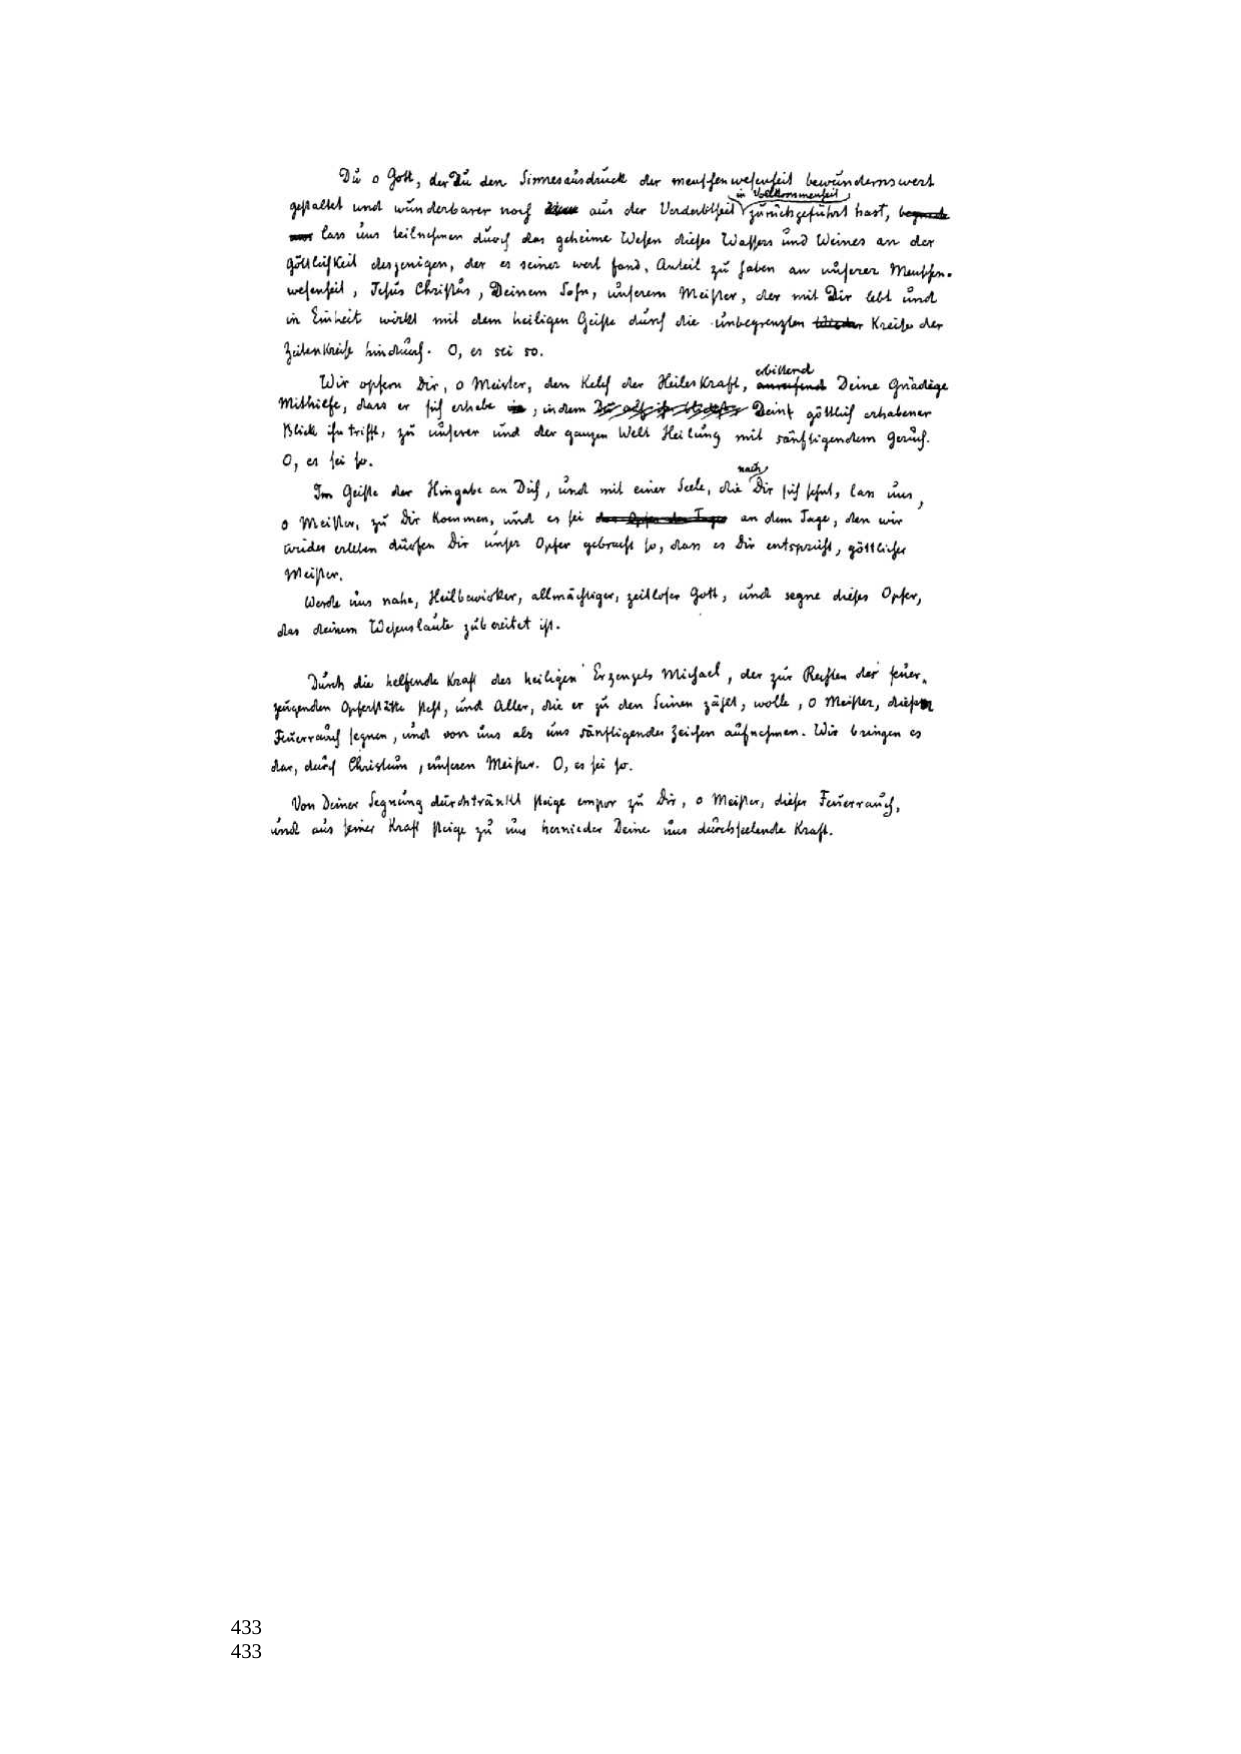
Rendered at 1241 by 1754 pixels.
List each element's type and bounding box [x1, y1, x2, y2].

picture [259, 149, 960, 860]
